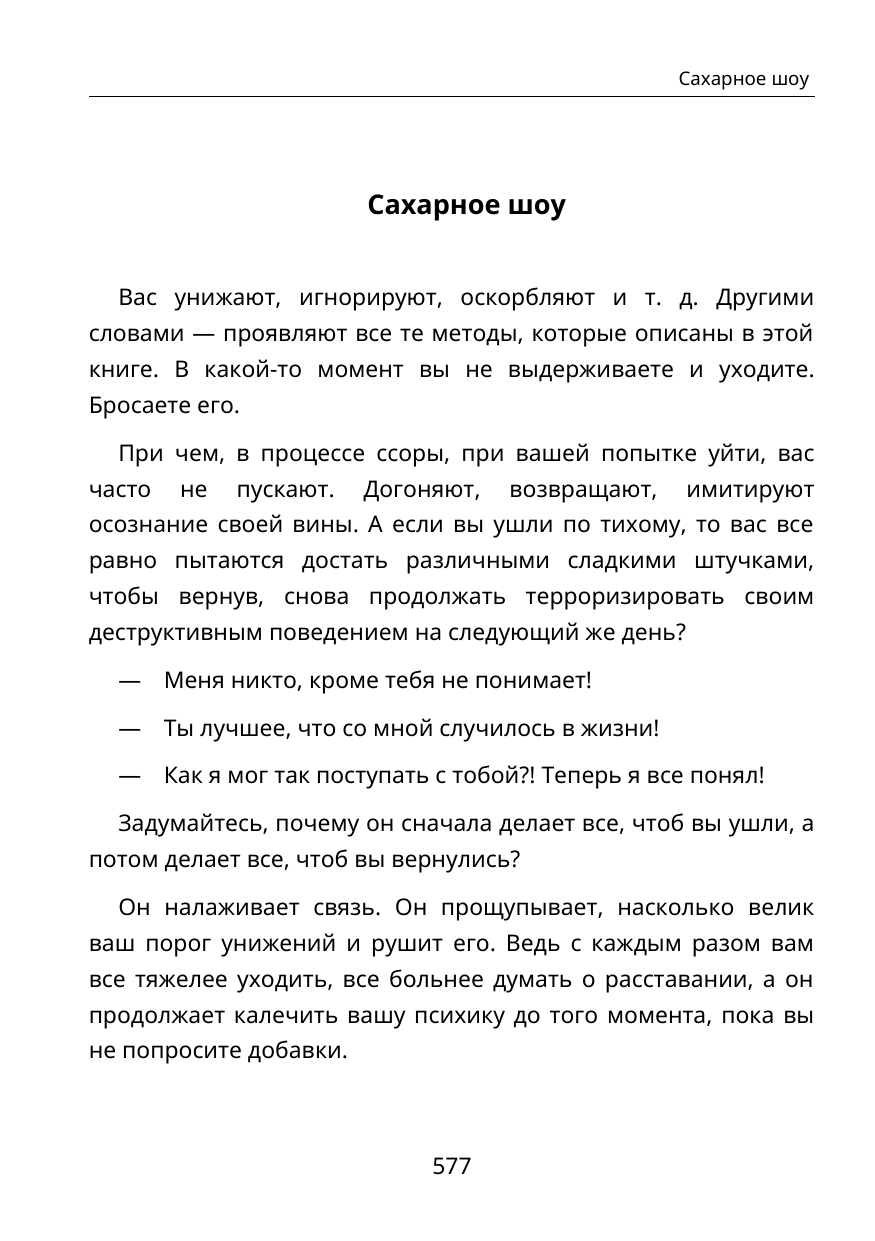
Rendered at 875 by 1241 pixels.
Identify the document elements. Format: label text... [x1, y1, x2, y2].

list Ты лучшее, что со мной случилось в жизни! [88, 712, 815, 743]
text Он налаживает связь. Он прощупывает, насколько велик ваш порог унижений и рушит его. Ведь с каждым разом вам все тяжелее уходить, все больнее думать о расставании, а он продолжает калечить вашу психику до того момента, пока вы не попросите добавки. [88, 891, 815, 1066]
text При чем, в процессе ссоры, при вашей попытке уйти, вас часто не пускают. Догоняют, возвращают, имитируют осознание своей вины. А если вы ушли по тихому, то вас все равно пытаются достать различными сладкими штучками, чтобы вернув, снова продолжать терроризировать своим деструктивным поведением на следующий же день? [88, 437, 815, 647]
subtitle Сахарное шоу [88, 185, 815, 222]
list Как я мог так поступать с тобой?! Теперь я все понял! [88, 759, 815, 791]
text Вас унижают, игнорируют, оскорбляют и т. д. Другими словами — проявляют все те методы, которые описаны в этой книге. В какой-то момент вы не выдерживаете и уходите. Бросаете его. [88, 281, 815, 420]
list Меня никто, кроме тебя не понимает! [88, 664, 815, 695]
text Задумайтесь, почему он сначала делает все, чтоб вы ушли, а потом делает все, чтоб вы вернулись? [88, 807, 815, 874]
